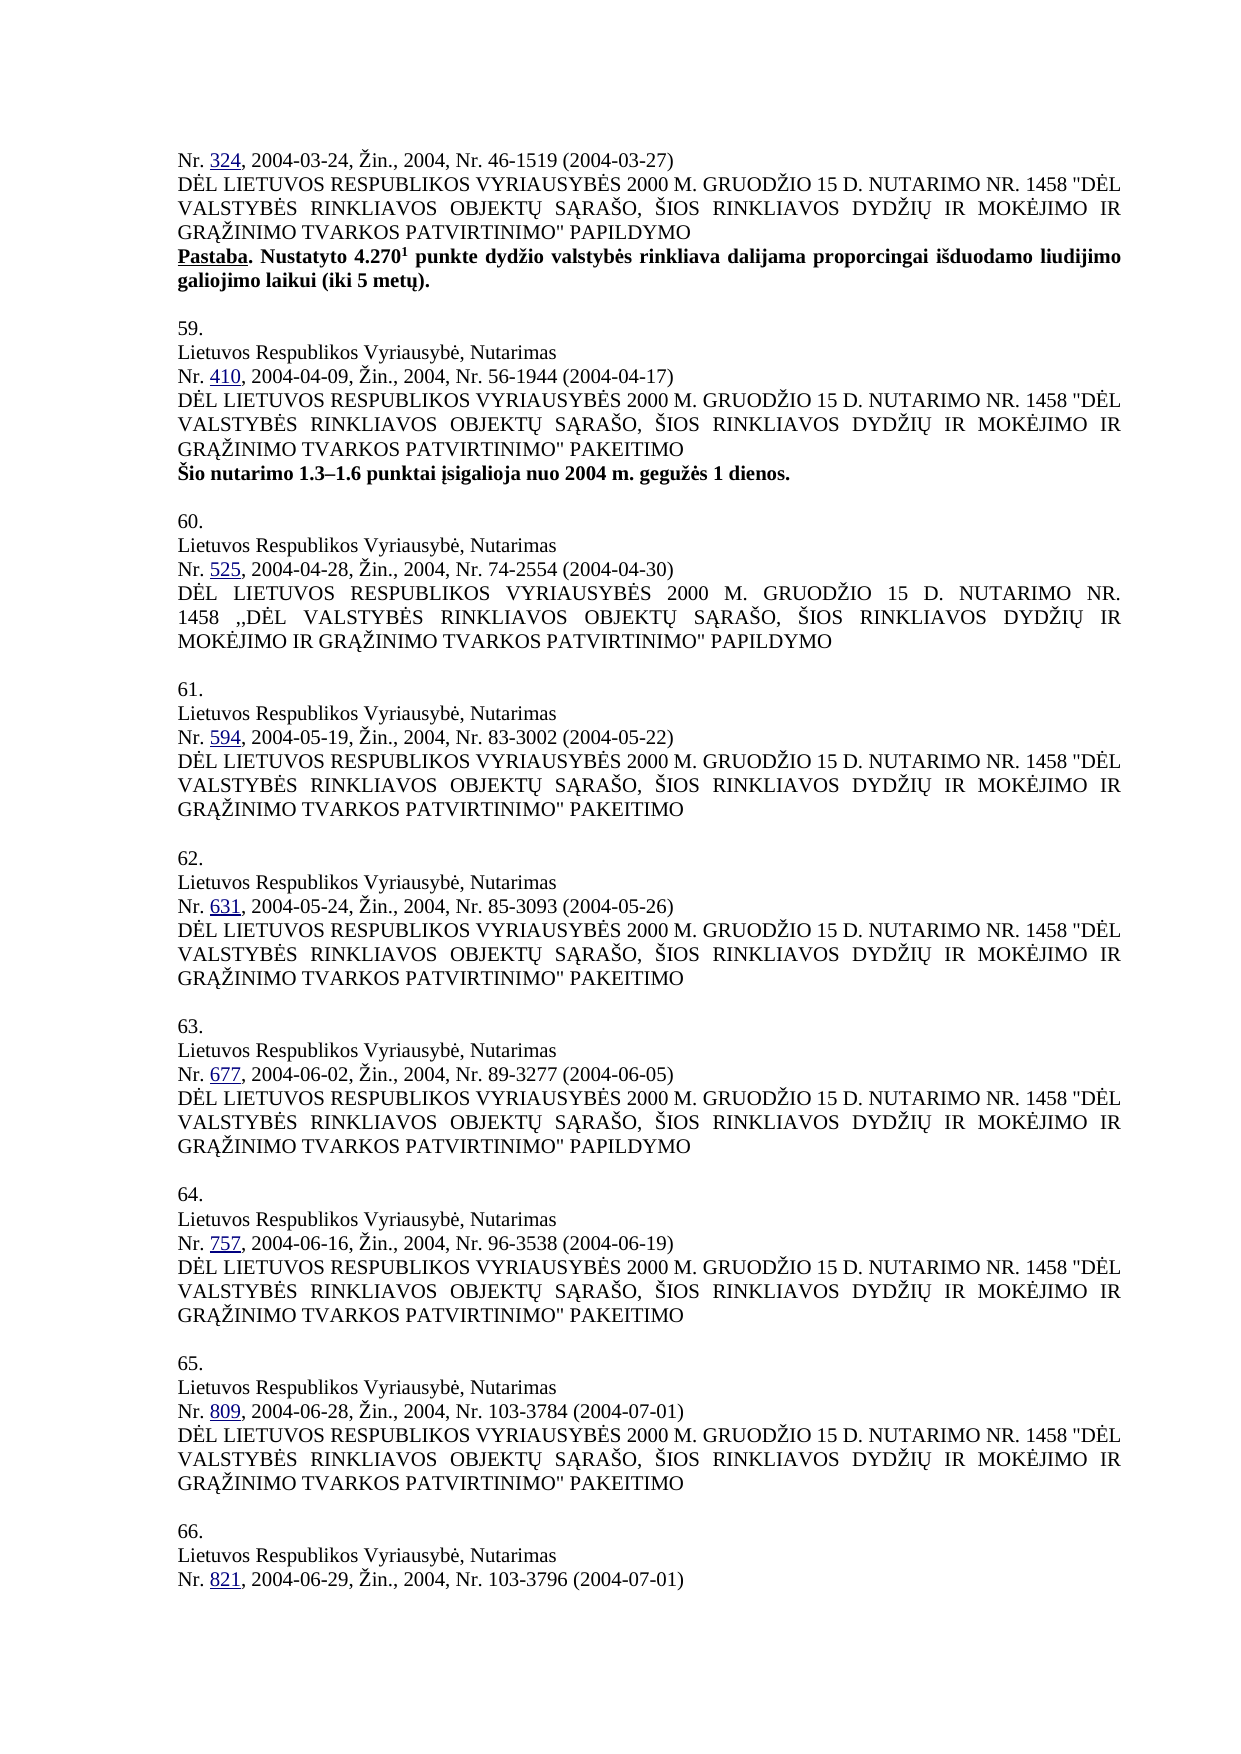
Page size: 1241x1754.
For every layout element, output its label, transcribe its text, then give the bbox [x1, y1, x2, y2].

text DĖL LIETUVOS RESPUBLIKOS VYRIAUSYBĖS 2000 M. GRUODŽIO 15 D. NUTARIMO NR. 1458 "DĖL VALSTYBĖS RINKLIAVOS OBJEKTŲ SĄRAŠO, ŠIOS RINKLIAVOS DYDŽIŲ IR MOKĖJIMO IR GRĄŽINIMO TVARKOS PATVIRTINIMO" PAKEITIMO [177, 749, 1122, 821]
text DĖL LIETUVOS RESPUBLIKOS VYRIAUSYBĖS 2000 M. GRUODŽIO 15 D. NUTARIMO NR. 1458 "DĖL VALSTYBĖS RINKLIAVOS OBJEKTŲ SĄRAŠO, ŠIOS RINKLIAVOS DYDŽIŲ IR MOKĖJIMO IR GRĄŽINIMO TVARKOS PATVIRTINIMO" PAKEITIMO [177, 388, 1122, 461]
text 65. [177, 1351, 1122, 1375]
text Lietuvos Respublikos Vyriausybė, Nutarimas [177, 1038, 1122, 1062]
text Nr. 631, 2004-05-24, Žin., 2004, Nr. 85-3093 (2004-05-26) [177, 894, 1122, 918]
text Lietuvos Respublikos Vyriausybė, Nutarimas [177, 1206, 1122, 1231]
text Nr. 324, 2004-03-24, Žin., 2004, Nr. 46-1519 (2004-03-27) [177, 148, 1122, 172]
text Lietuvos Respublikos Vyriausybė, Nutarimas [177, 701, 1122, 725]
text Nr. 677, 2004-06-02, Žin., 2004, Nr. 89-3277 (2004-06-05) [177, 1062, 1122, 1086]
text Lietuvos Respublikos Vyriausybė, Nutarimas [177, 340, 1122, 364]
text Nr. 757, 2004-06-16, Žin., 2004, Nr. 96-3538 (2004-06-19) [177, 1231, 1122, 1254]
text 59. [177, 316, 1122, 340]
text Lietuvos Respublikos Vyriausybė, Nutarimas [177, 1375, 1122, 1399]
text DĖL LIETUVOS RESPUBLIKOS VYRIAUSYBĖS 2000 M. GRUODŽIO 15 D. NUTARIMO NR. 1458 "DĖL VALSTYBĖS RINKLIAVOS OBJEKTŲ SĄRAŠO, ŠIOS RINKLIAVOS DYDŽIŲ IR MOKĖJIMO IR GRĄŽINIMO TVARKOS PATVIRTINIMO" PAKEITIMO [177, 918, 1122, 990]
text 66. [177, 1519, 1122, 1543]
text 64. [177, 1182, 1122, 1206]
text Nr. 594, 2004-05-19, Žin., 2004, Nr. 83-3002 (2004-05-22) [177, 725, 1122, 749]
text Šio nutarimo 1.3–1.6 punktai įsigalioja nuo 2004 m. gegužės 1 dienos. [177, 461, 1122, 484]
text Nr. 525, 2004-04-28, Žin., 2004, Nr. 74-2554 (2004-04-30) [177, 557, 1122, 581]
text DĖL LIETUVOS RESPUBLIKOS VYRIAUSYBĖS 2000 M. GRUODŽIO 15 D. NUTARIMO NR. 1458 "DĖL VALSTYBĖS RINKLIAVOS OBJEKTŲ SĄRAŠO, ŠIOS RINKLIAVOS DYDŽIŲ IR MOKĖJIMO IR GRĄŽINIMO TVARKOS PATVIRTINIMO" PAPILDYMO [177, 1086, 1122, 1158]
text 62. [177, 846, 1122, 869]
text Lietuvos Respublikos Vyriausybė, Nutarimas [177, 533, 1122, 557]
text 63. [177, 1014, 1122, 1038]
text DĖL LIETUVOS RESPUBLIKOS VYRIAUSYBĖS 2000 M. GRUODŽIO 15 D. NUTARIMO NR. 1458 ,,DĖL VALSTYBĖS RINKLIAVOS OBJEKTŲ SĄRAŠO, ŠIOS RINKLIAVOS DYDŽIŲ IR MOKĖJIMO IR GRĄŽINIMO TVARKOS PATVIRTINIMO" PAPILDYMO [177, 581, 1122, 653]
text Nr. 809, 2004-06-28, Žin., 2004, Nr. 103-3784 (2004-07-01) [177, 1399, 1122, 1423]
text Lietuvos Respublikos Vyriausybė, Nutarimas [177, 869, 1122, 894]
text Nr. 410, 2004-04-09, Žin., 2004, Nr. 56-1944 (2004-04-17) [177, 364, 1122, 388]
text Pastaba. Nustatyto 4.2701 punkte dydžio valstybės rinkliava dalijama proporcingai išduodamo liudijimo galiojimo laikui (iki 5 metų). [177, 244, 1122, 292]
text DĖL LIETUVOS RESPUBLIKOS VYRIAUSYBĖS 2000 M. GRUODŽIO 15 D. NUTARIMO NR. 1458 "DĖL VALSTYBĖS RINKLIAVOS OBJEKTŲ SĄRAŠO, ŠIOS RINKLIAVOS DYDŽIŲ IR MOKĖJIMO IR GRĄŽINIMO TVARKOS PATVIRTINIMO" PAPILDYMO [177, 172, 1122, 244]
text DĖL LIETUVOS RESPUBLIKOS VYRIAUSYBĖS 2000 M. GRUODŽIO 15 D. NUTARIMO NR. 1458 "DĖL VALSTYBĖS RINKLIAVOS OBJEKTŲ SĄRAŠO, ŠIOS RINKLIAVOS DYDŽIŲ IR MOKĖJIMO IR GRĄŽINIMO TVARKOS PATVIRTINIMO" PAKEITIMO [177, 1423, 1122, 1495]
text Nr. 821, 2004-06-29, Žin., 2004, Nr. 103-3796 (2004-07-01) [177, 1567, 1122, 1591]
text 60. [177, 509, 1122, 533]
text Lietuvos Respublikos Vyriausybė, Nutarimas [177, 1543, 1122, 1567]
text 61. [177, 677, 1122, 701]
text DĖL LIETUVOS RESPUBLIKOS VYRIAUSYBĖS 2000 M. GRUODŽIO 15 D. NUTARIMO NR. 1458 "DĖL VALSTYBĖS RINKLIAVOS OBJEKTŲ SĄRAŠO, ŠIOS RINKLIAVOS DYDŽIŲ IR MOKĖJIMO IR GRĄŽINIMO TVARKOS PATVIRTINIMO" PAKEITIMO [177, 1254, 1122, 1327]
